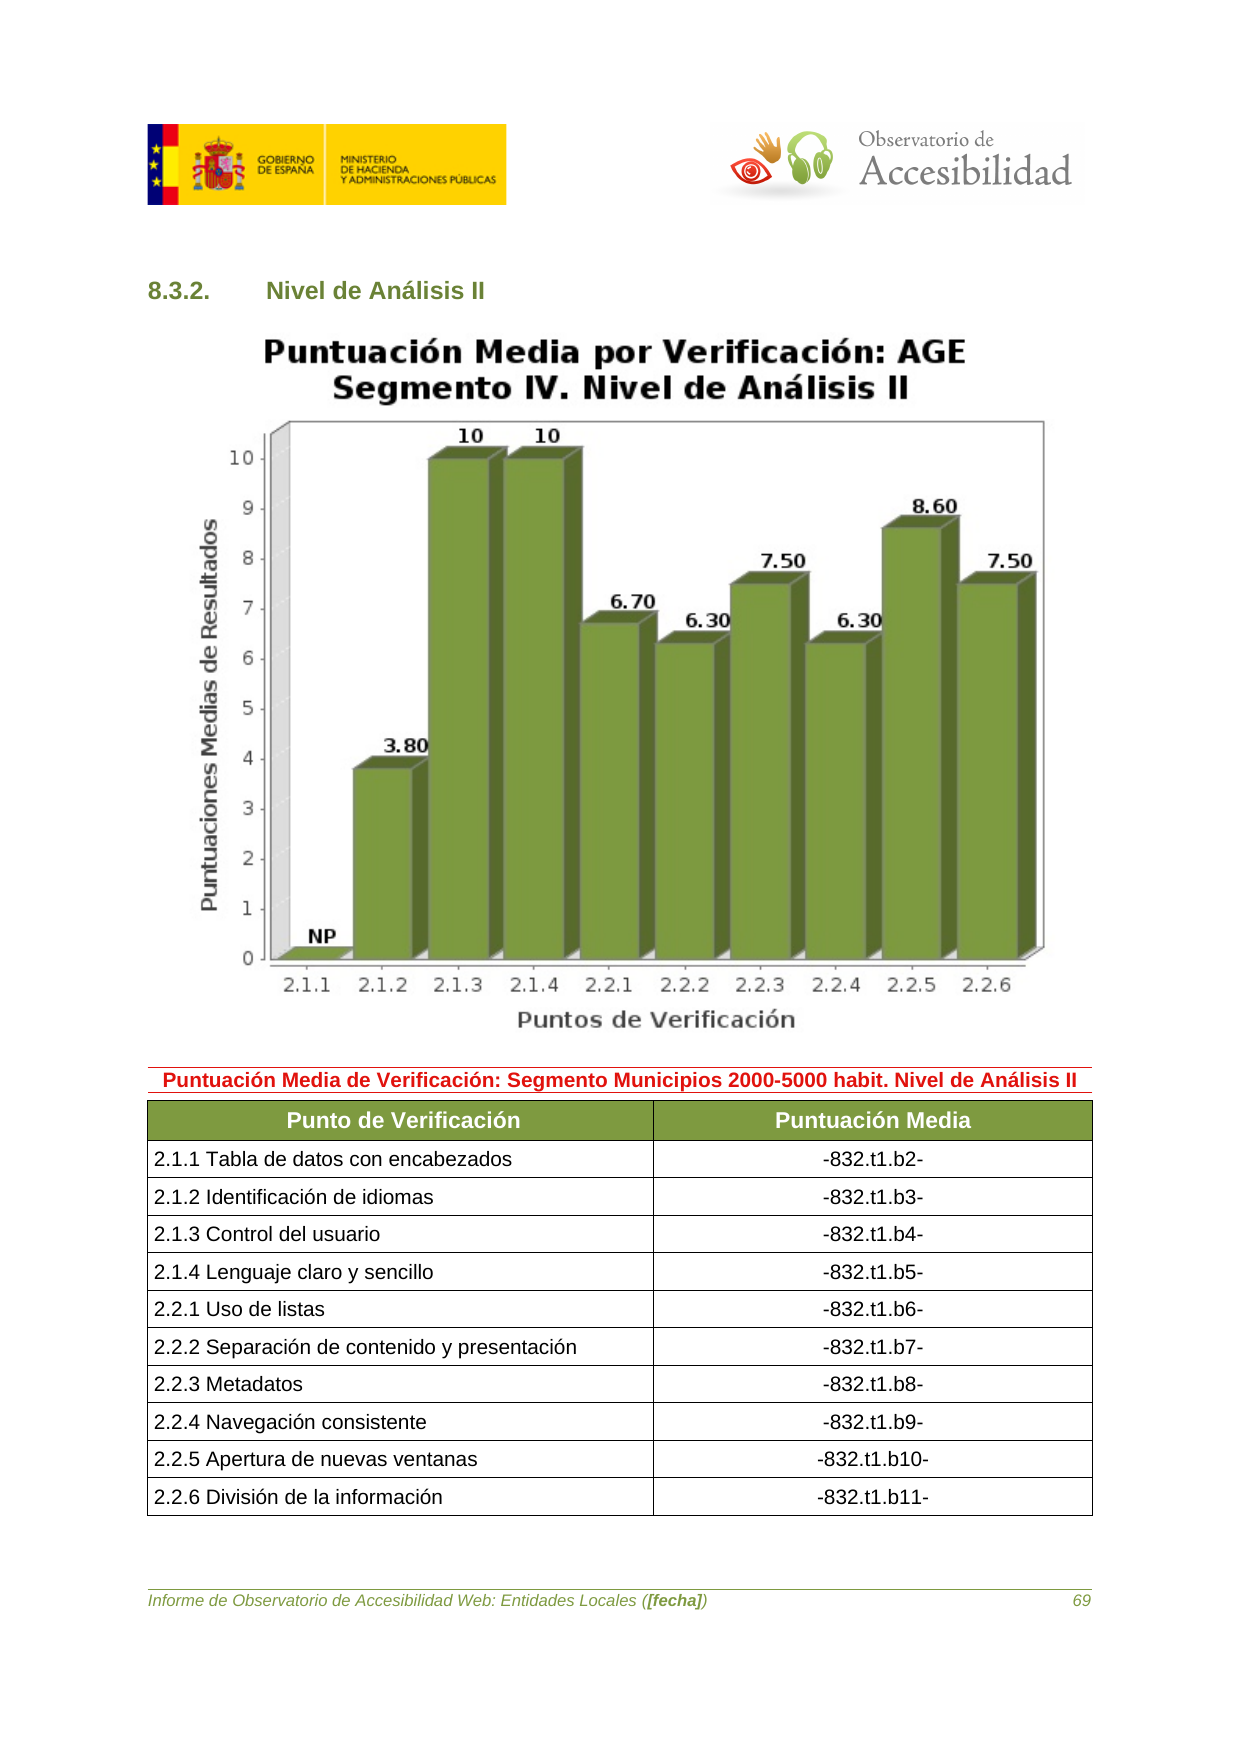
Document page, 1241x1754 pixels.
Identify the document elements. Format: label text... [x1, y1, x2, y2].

table_cell -832.t1.b6- [654, 1291, 1092, 1327]
picture [710, 122, 1086, 205]
table_cell -832.t1.b4- [654, 1216, 1092, 1252]
table_cell 2.2.6 División de la información [148, 1478, 653, 1515]
table_cell 2.1.2 Identificación de idiomas [148, 1178, 653, 1215]
table_cell -832.t1.b5- [654, 1253, 1092, 1290]
table_cell 2.1.3 Control del usuario [148, 1216, 653, 1252]
table_cell -832.t1.b3- [654, 1178, 1092, 1215]
table_cell 2.2.3 Metadatos [148, 1366, 653, 1402]
table_cell 2.2.5 Apertura de nuevas ventanas [148, 1441, 653, 1477]
picture [147, 124, 507, 205]
list Nivel de Análisis II [148, 276, 1092, 304]
table_cell 2.2.4 Navegación consistente [148, 1403, 653, 1440]
table_header Punto de Verificación [148, 1101, 653, 1140]
text Puntuación Media de Verificación: Segmento Municipios 2000-5000 habit. Nivel de Análisis II [148, 1068, 1092, 1092]
table_cell -832.t1.b10- [654, 1441, 1092, 1477]
table_cell 2.1.4 Lenguaje claro y sencillo [148, 1253, 653, 1290]
table_cell 2.2.1 Uso de listas [148, 1291, 653, 1327]
picture [178, 332, 1062, 1042]
table_cell 2.1.1 Tabla de datos con encabezados [148, 1141, 653, 1177]
table_header Puntuación Media [654, 1101, 1092, 1140]
table_cell 2.2.2 Separación de contenido y presentación [148, 1328, 653, 1365]
table_cell -832.t1.b9- [654, 1403, 1092, 1440]
table_cell -832.t1.b8- [654, 1366, 1092, 1402]
table_cell -832.t1.b11- [654, 1478, 1092, 1515]
table_cell -832.t1.b7- [654, 1328, 1092, 1365]
table_cell -832.t1.b2- [654, 1141, 1092, 1177]
